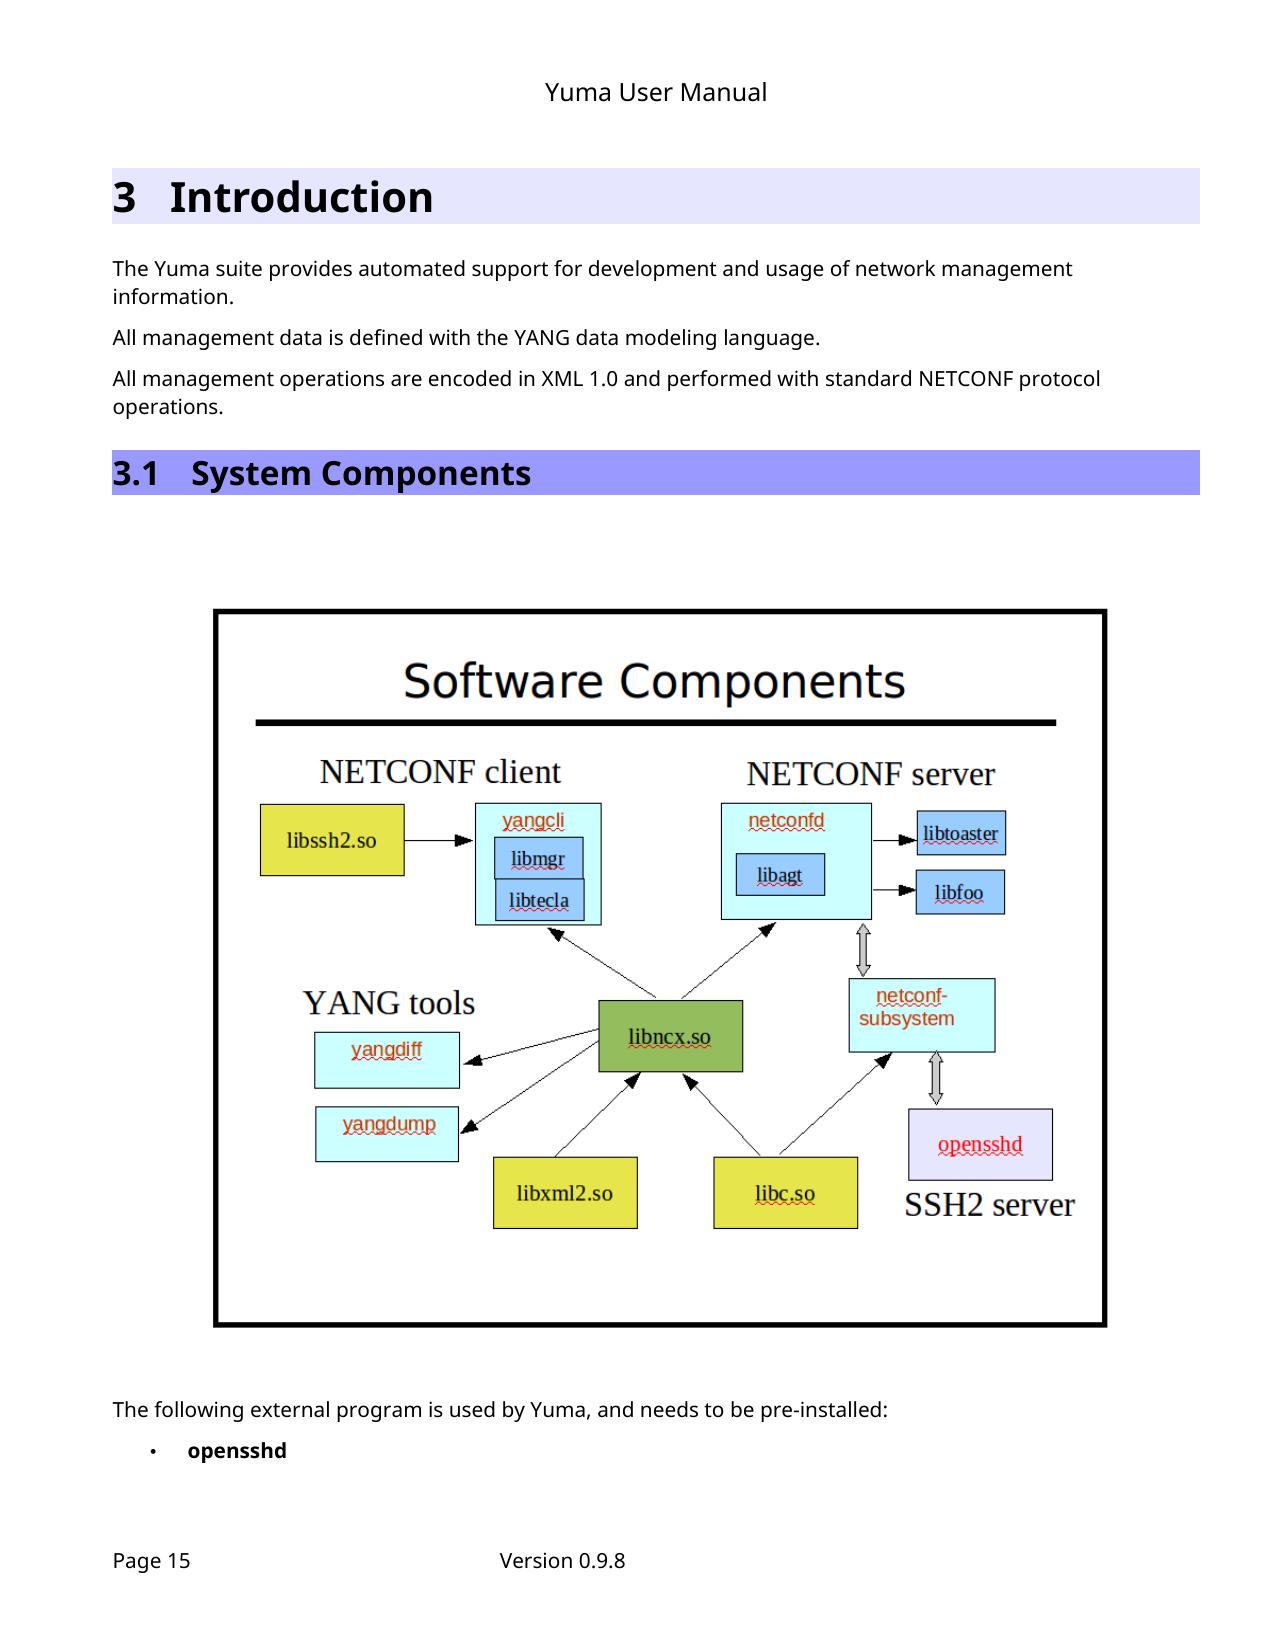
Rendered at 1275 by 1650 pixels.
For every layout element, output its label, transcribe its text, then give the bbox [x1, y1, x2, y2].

picture [145, 565, 1167, 1354]
text All management operations are encoded in XML 1.0 and performed with standard NETCONF protocol operations. [112, 364, 1200, 421]
text The following external program is used by Yuma, and needs to be pre-installed: [112, 1395, 1200, 1423]
subtitle System Components [112, 450, 1200, 495]
list opensshd [150, 1436, 1200, 1464]
subtitle Introduction [112, 168, 1200, 224]
text All management data is defined with the YANG data modeling language. [112, 323, 1200, 351]
text The Yuma suite provides automated support for development and usage of network management information. [112, 254, 1200, 311]
